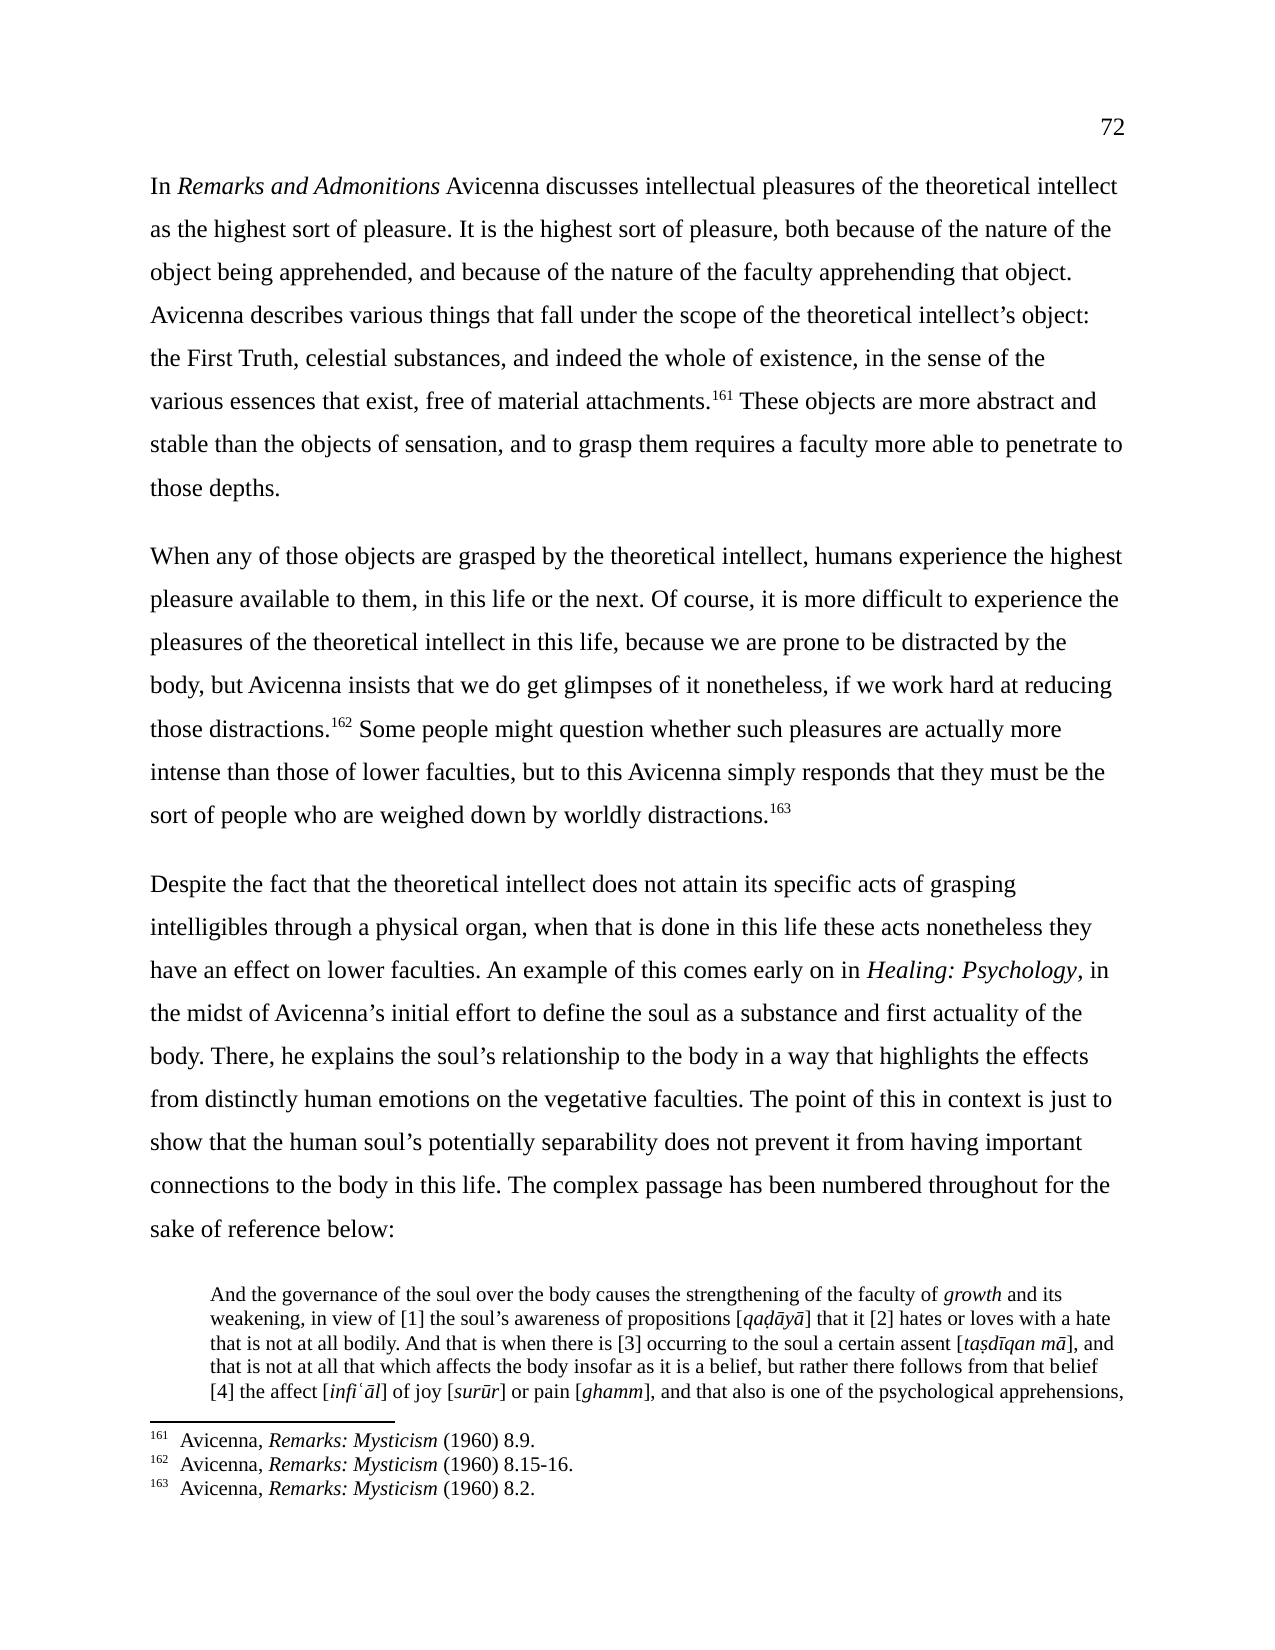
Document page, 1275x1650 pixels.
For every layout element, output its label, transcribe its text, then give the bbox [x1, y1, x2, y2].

text In Remarks and Admonitions Avicenna discusses intellectual pleasures of the theoretical intellect as the highest sort of pleasure. It is the highest sort of pleasure, both because of the nature of the object being apprehended, and because of the nature of the faculty apprehending that object. Avicenna describes various things that fall under the scope of the theoretical intellect’s object: the First Truth, celestial substances, and indeed the whole of existence, in the sense of the various essences that exist, free of material attachments. These objects are more abstract and stable than the objects of sensation, and to grasp them requires a faculty more able to penetrate to those depths. [150, 171, 1125, 501]
text Avicenna, Remarks: Mysticism (1960) 8.15-16. [150, 1452, 1125, 1476]
text Avicenna, Remarks: Mysticism (1960) 8.9. [150, 1428, 1125, 1452]
text And the governance of the soul over the body causes the strengthening of the faculty of growth and its weakening, in view of [1] the soul’s awareness of propositions [qaḍāyā] that it [2] hates or loves with a hate that is not at all bodily. And that is when there is [3] occurring to the soul a certain assent [taṣdīqan mā], and that is not at all that which affects the body insofar as it is a belief, but rather there follows from that belief [4] the affect [infiʿāl] of joy [surūr] or pain [ghamm], and that also is one of the psychological apprehensions, [210, 1282, 1125, 1403]
text Avicenna, Remarks: Mysticism (1960) 8.2. [150, 1476, 1125, 1500]
text Despite the fact that the theoretical intellect does not attain its specific acts of grasping intelligibles through a physical organ, when that is done in this life these acts nonetheless they have an effect on lower faculties. An example of this comes early on in Healing: Psychology, in the midst of Avicenna’s initial effort to define the soul as a substance and first actuality of the body. There, he explains the soul’s relationship to the body in a way that highlights the effects from distinctly human emotions on the vegetative faculties. The point of this in context is just to show that the human soul’s potentially separability does not prevent it from having important connections to the body in this life. The complex passage has been numbered throughout for the sake of reference below: [150, 869, 1125, 1242]
text When any of those objects are grasped by the theoretical intellect, humans experience the highest pleasure available to them, in this life or the next. Of course, it is more difficult to experience the pleasures of the theoretical intellect in this life, because we are prone to be distracted by the body, but Avicenna insists that we do get glimpses of it nonetheless, if we work hard at reducing those distractions. Some people might question whether such pleasures are actually more intense than those of lower faculties, but to this Avicenna simply responds that they must be the sort of people who are weighed down by worldly distractions. [150, 541, 1125, 829]
